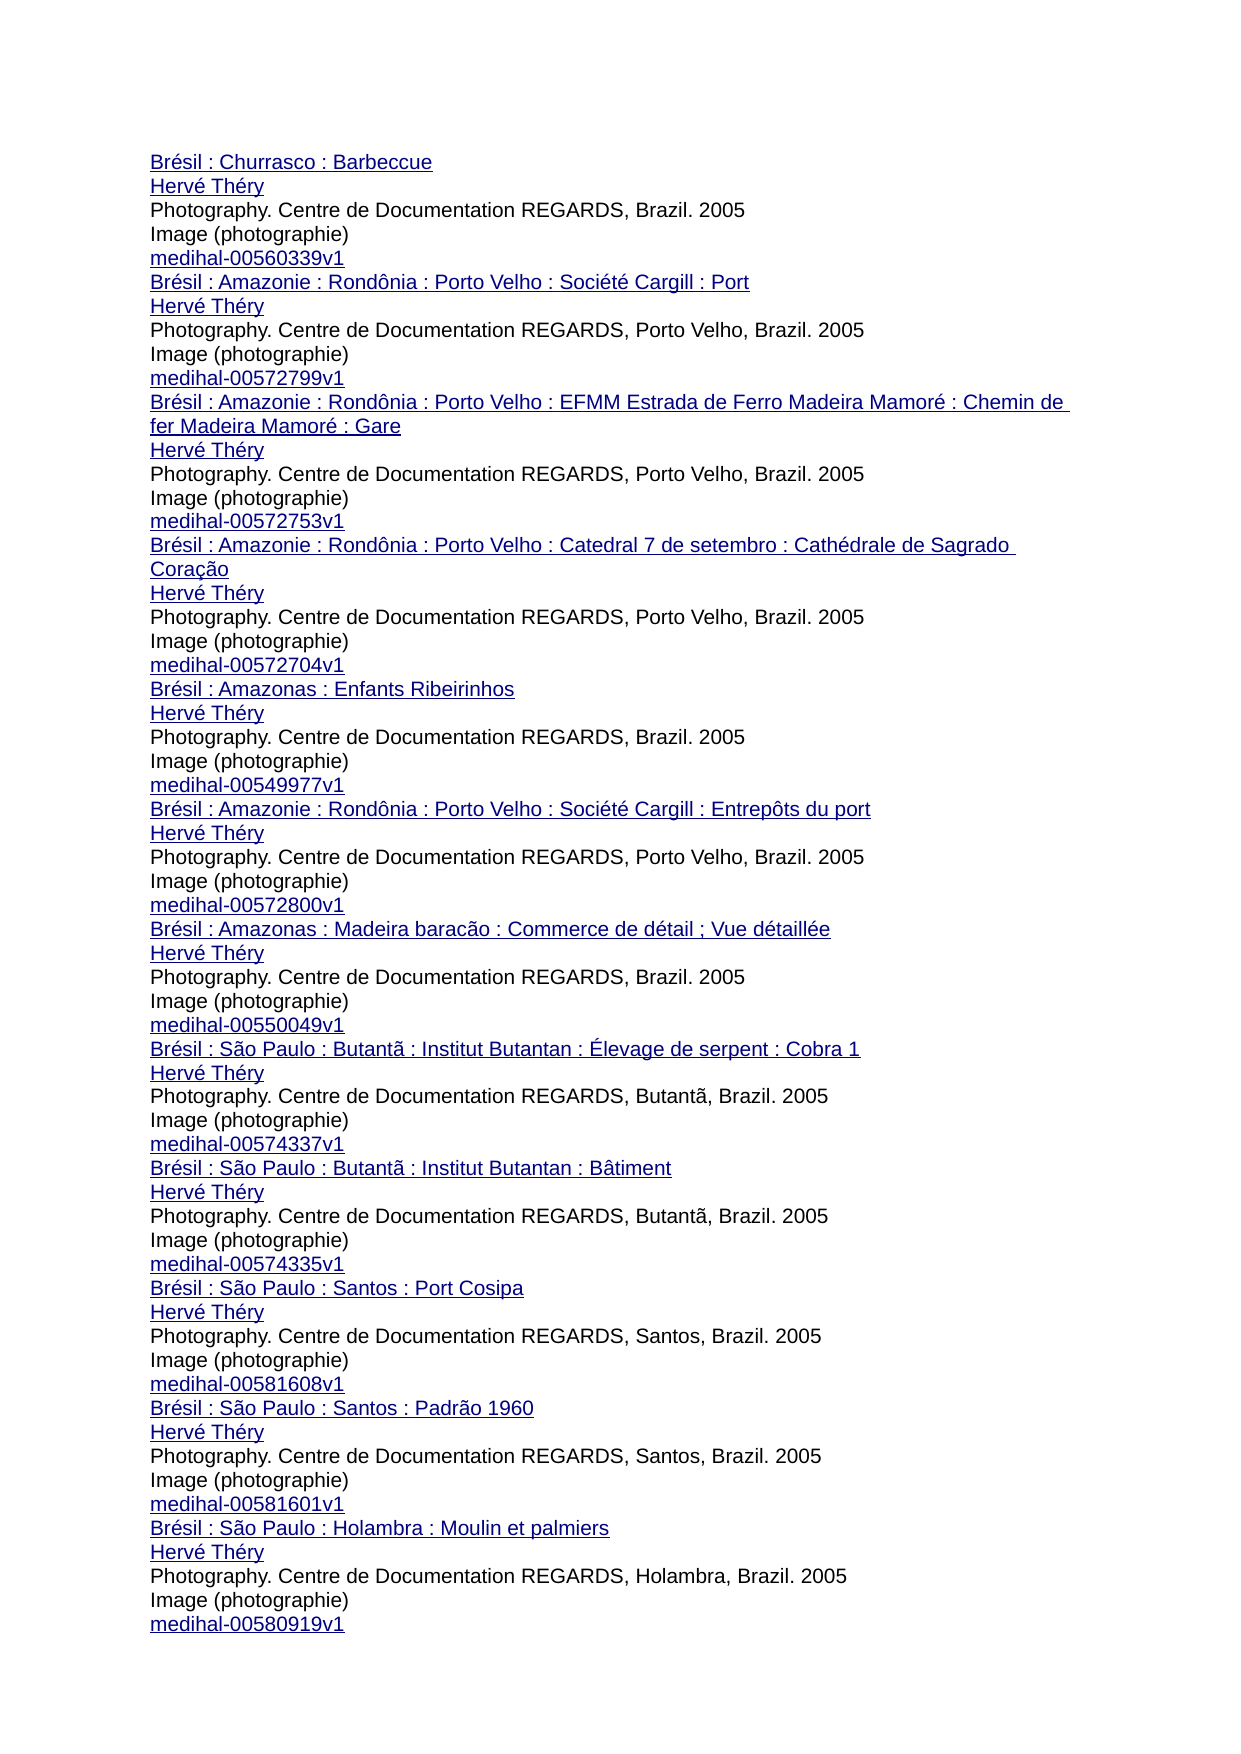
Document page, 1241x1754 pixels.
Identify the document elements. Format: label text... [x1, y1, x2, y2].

table_cell Brésil : Amazonas : Madeira baracão : Commerce de détail ; Vue détaillée Hervé Théry Photography. Centre de Documentation REGARDS, Brazil. 2005 Image (photographie) medihal-00550049v1 [150, 917, 1090, 1036]
table_cell Brésil : Amazonie : Rondônia : Porto Velho : Catedral 7 de setembro : Cathédrale de Sagrado Coração Hervé Théry Photography. Centre de Documentation REGARDS, Porto Velho, Brazil. 2005 Image (photographie) medihal-00572704v1 [150, 533, 1090, 677]
table_cell Brésil : São Paulo : Santos : Port Cosipa Hervé Théry Photography. Centre de Documentation REGARDS, Santos, Brazil. 2005 Image (photographie) medihal-00581608v1 [150, 1276, 1090, 1396]
table_cell Brésil : Amazonie : Rondônia : Porto Velho : Société Cargill : Entrepôts du port Hervé Théry Photography. Centre de Documentation REGARDS, Porto Velho, Brazil. 2005 Image (photographie) medihal-00572800v1 [150, 797, 1090, 917]
table_cell Brésil : São Paulo : Butantã : Institut Butantan : Élevage de serpent : Cobra 1 Hervé Théry Photography. Centre de Documentation REGARDS, Butantã, Brazil. 2005 Image (photographie) medihal-00574337v1 [150, 1036, 1090, 1156]
table_cell Brésil : São Paulo : Holambra : Moulin et palmiers Hervé Théry Photography. Centre de Documentation REGARDS, Holambra, Brazil. 2005 Image (photographie) medihal-00580919v1 [150, 1516, 1090, 1635]
table_cell Brésil : Amazonas : Enfants Ribeirinhos Hervé Théry Photography. Centre de Documentation REGARDS, Brazil. 2005 Image (photographie) medihal-00549977v1 [150, 677, 1090, 797]
table_cell Brésil : São Paulo : Butantã : Institut Butantan : Bâtiment Hervé Théry Photography. Centre de Documentation REGARDS, Butantã, Brazil. 2005 Image (photographie) medihal-00574335v1 [150, 1156, 1090, 1276]
table_cell Brésil : São Paulo : Santos : Padrão 1960 Hervé Théry Photography. Centre de Documentation REGARDS, Santos, Brazil. 2005 Image (photographie) medihal-00581601v1 [150, 1396, 1090, 1516]
table_cell Brésil : Churrasco : Barbeccue Hervé Théry Photography. Centre de Documentation REGARDS, Brazil. 2005 Image (photographie) medihal-00560339v1 [150, 150, 1090, 270]
table_cell Brésil : Amazonie : Rondônia : Porto Velho : Société Cargill : Port Hervé Théry Photography. Centre de Documentation REGARDS, Porto Velho, Brazil. 2005 Image (photographie) medihal-00572799v1 [150, 270, 1090, 389]
table_cell Brésil : Amazonie : Rondônia : Porto Velho : EFMM Estrada de Ferro Madeira Mamoré : Chemin de fer Madeira Mamoré : Gare Hervé Théry Photography. Centre de Documentation REGARDS, Porto Velho, Brazil. 2005 Image (photographie) medihal-00572753v1 [150, 390, 1090, 533]
